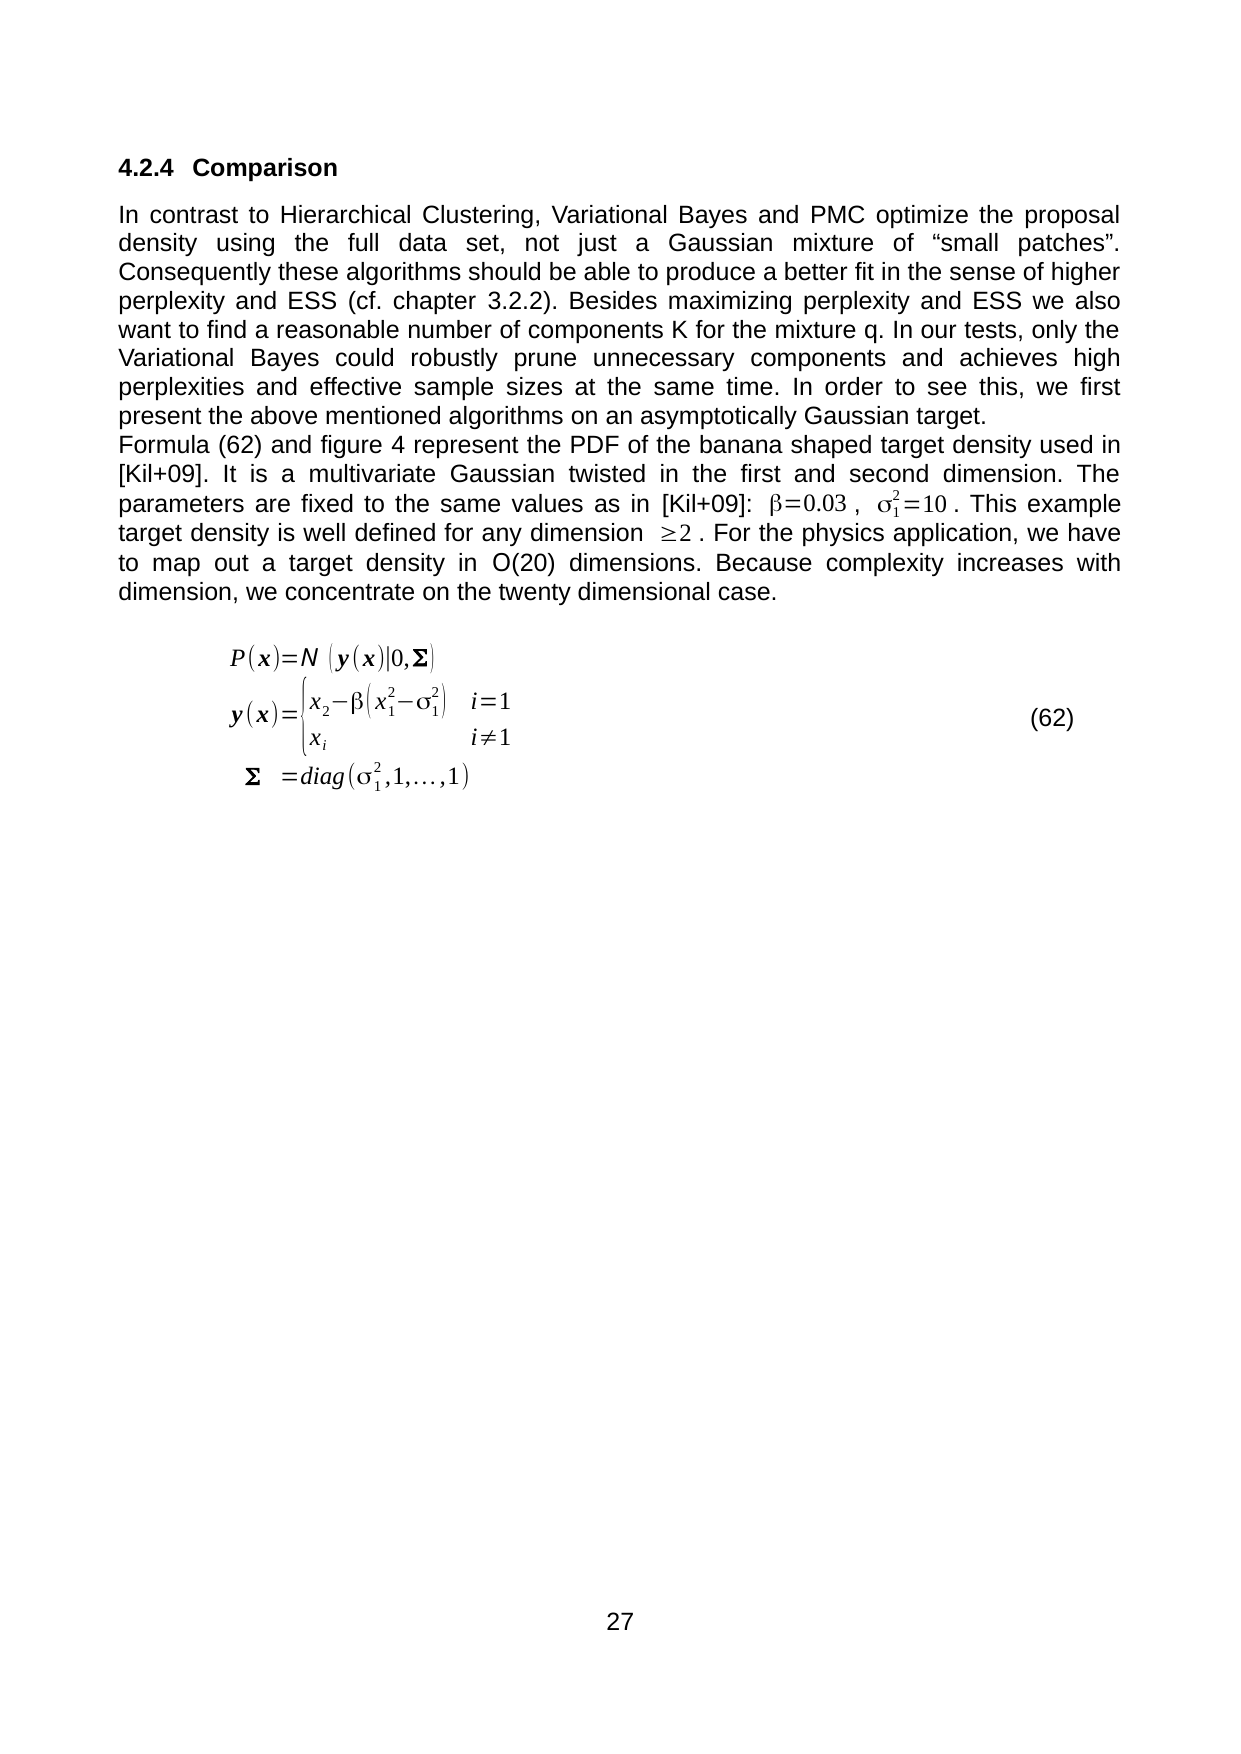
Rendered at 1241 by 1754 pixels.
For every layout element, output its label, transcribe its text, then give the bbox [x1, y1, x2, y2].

table_header [118, 635, 217, 800]
table_header [217, 635, 1024, 800]
text In contrast to Hierarchical Clustering, Variational Bayes and PMC optimize the proposal density using the full data set, not just a Gaussian mixture of “small patches”. Consequently these algorithms should be able to produce a better fit in the sense of higher perplexity and ESS (cf. chapter 3.2.2). Besides maximizing perplexity and ESS we also want to find a reasonable number of components K for the mixture q. In our tests, only the Variational Bayes could robustly prune unnecessary components and achieves high perplexities and effective sample sizes at the same time. In order to see this, we first present the above mentioned algorithms on an asymptotically Gaussian target. [118, 200, 1122, 430]
text Formula (62) and figure 4 represent the PDF of the banana shaped target density used in [Kil+09]. It is a multivariate Gaussian twisted in the first and second dimension. The parameters are fixed to the same values as in [Kil+09]: , . This example target density is well defined for any dimension . For the physics application, we have to map out a target density in O(20) dimensions. Because complexity increases with dimension, we concentrate on the twenty dimensional case. [118, 430, 1122, 607]
subtitle Comparison [118, 153, 1122, 182]
table_header (62) [1024, 635, 1123, 800]
